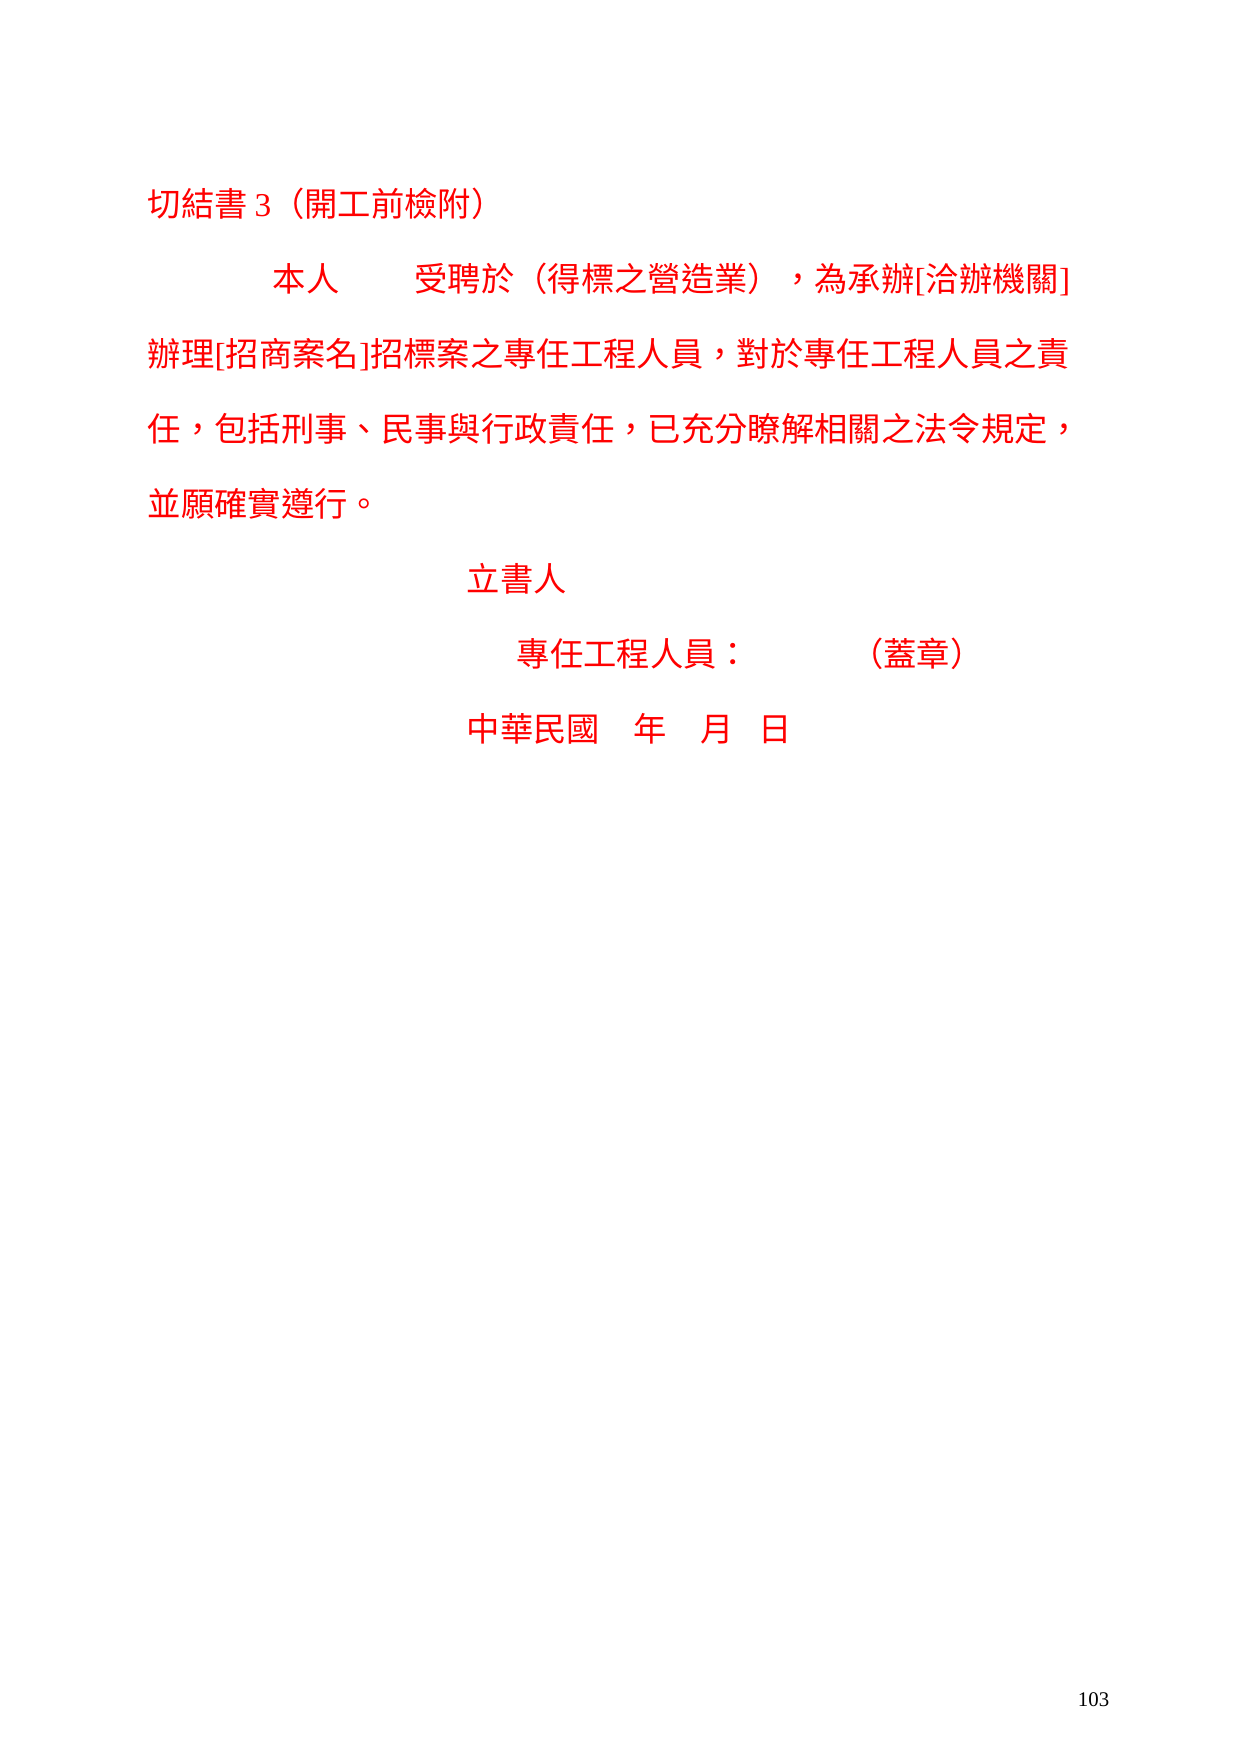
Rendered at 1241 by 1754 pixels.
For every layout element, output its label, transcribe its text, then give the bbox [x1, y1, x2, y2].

text 本人 受聘於（得標之營造業），為承辦[洽辦機關]辦理[招商案名]招標案之專任工程人員，對於專任工程人員之責任，包括刑事、民事與行政責任，已充分瞭解相關之法令規定，並願確實遵行。 [148, 239, 1092, 539]
text 專任工程人員： （蓋章） [466, 614, 1092, 689]
text 切結書3（開工前檢附） [148, 164, 1092, 239]
text 中華民國 年 月 日 [466, 689, 1092, 764]
text 立書人 [466, 539, 1092, 614]
